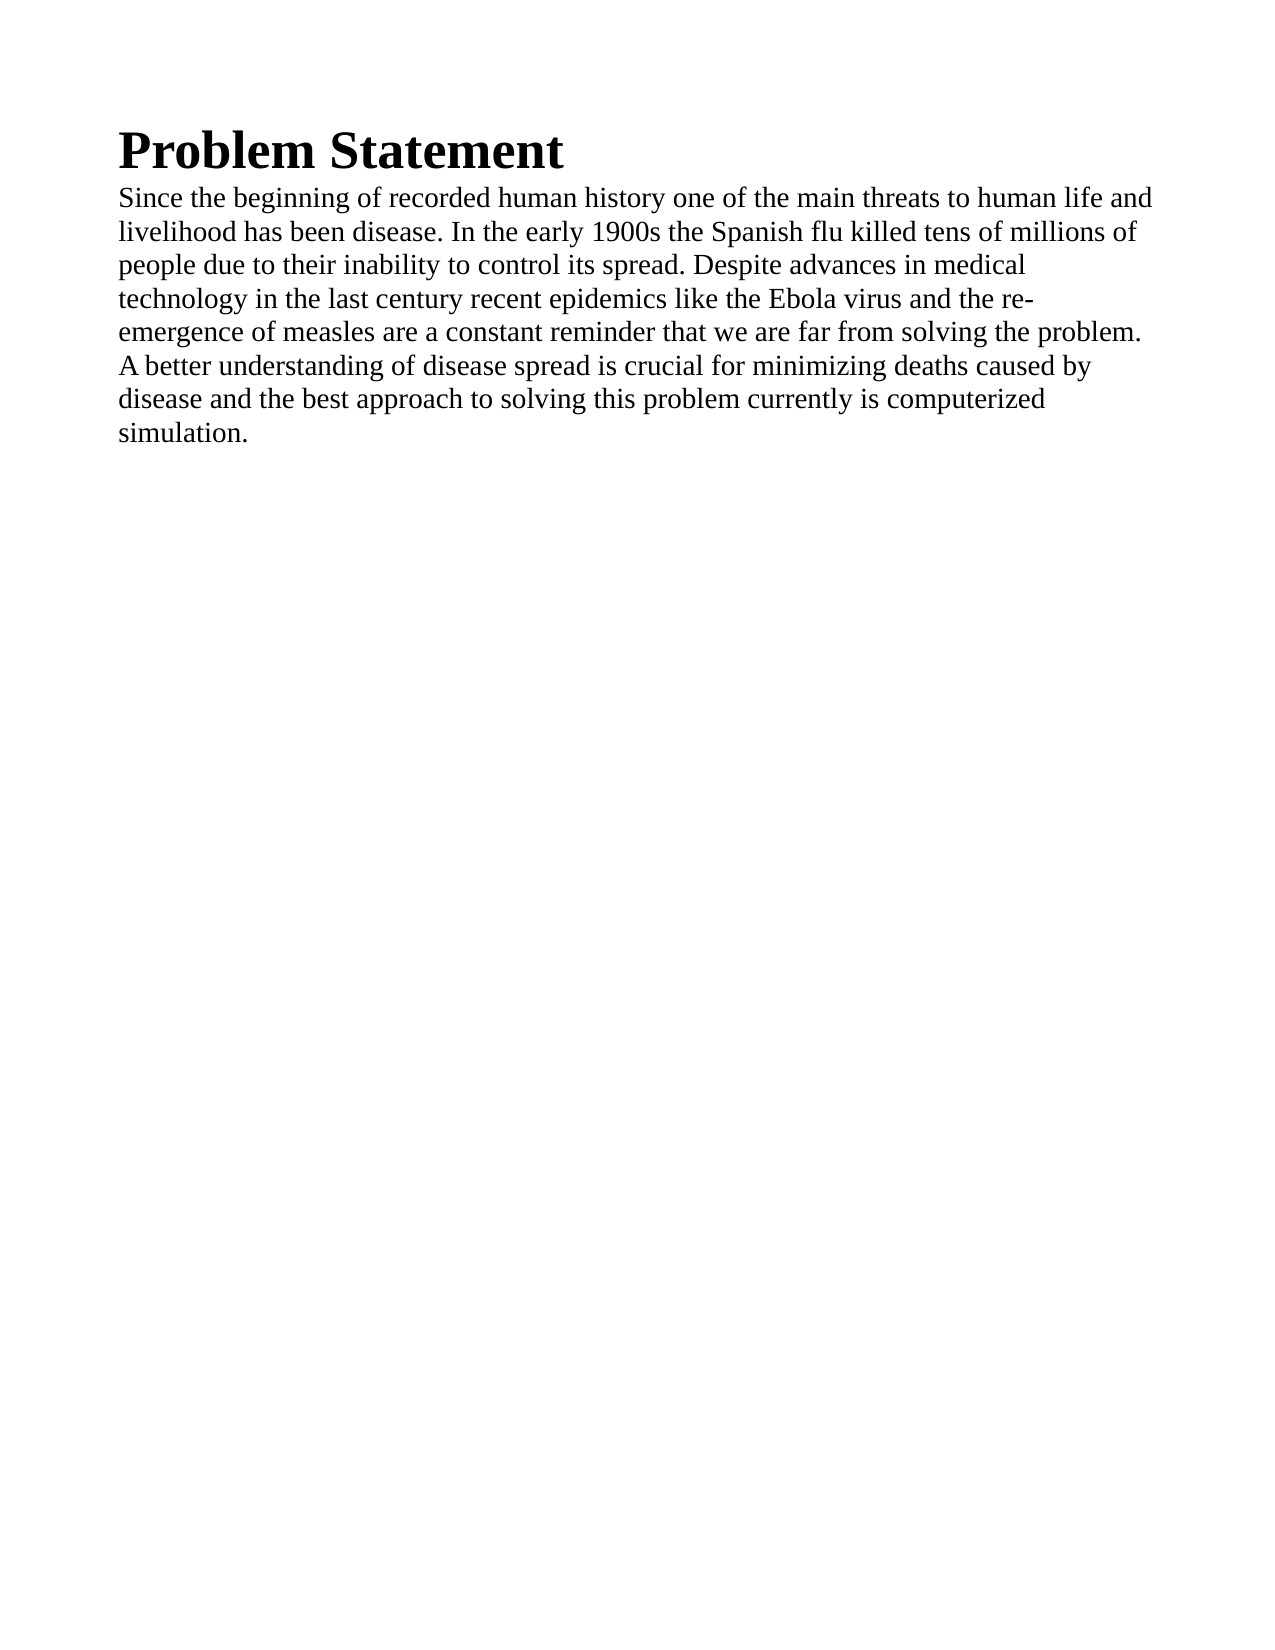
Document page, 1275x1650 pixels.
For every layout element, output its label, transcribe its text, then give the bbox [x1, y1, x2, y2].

text Problem Statement [118, 118, 1157, 180]
text Since the beginning of recorded human history one of the main threats to human life and livelihood has been disease. In the early 1900s the Spanish flu killed tens of millions of people due to their inability to control its spread. Despite advances in medical technology in the last century recent epidemics like the Ebola virus and the re-emergence of measles are a constant reminder that we are far from solving the problem. A better understanding of disease spread is crucial for minimizing deaths caused by disease and the best approach to solving this problem currently is computerized simulation. [118, 180, 1157, 449]
